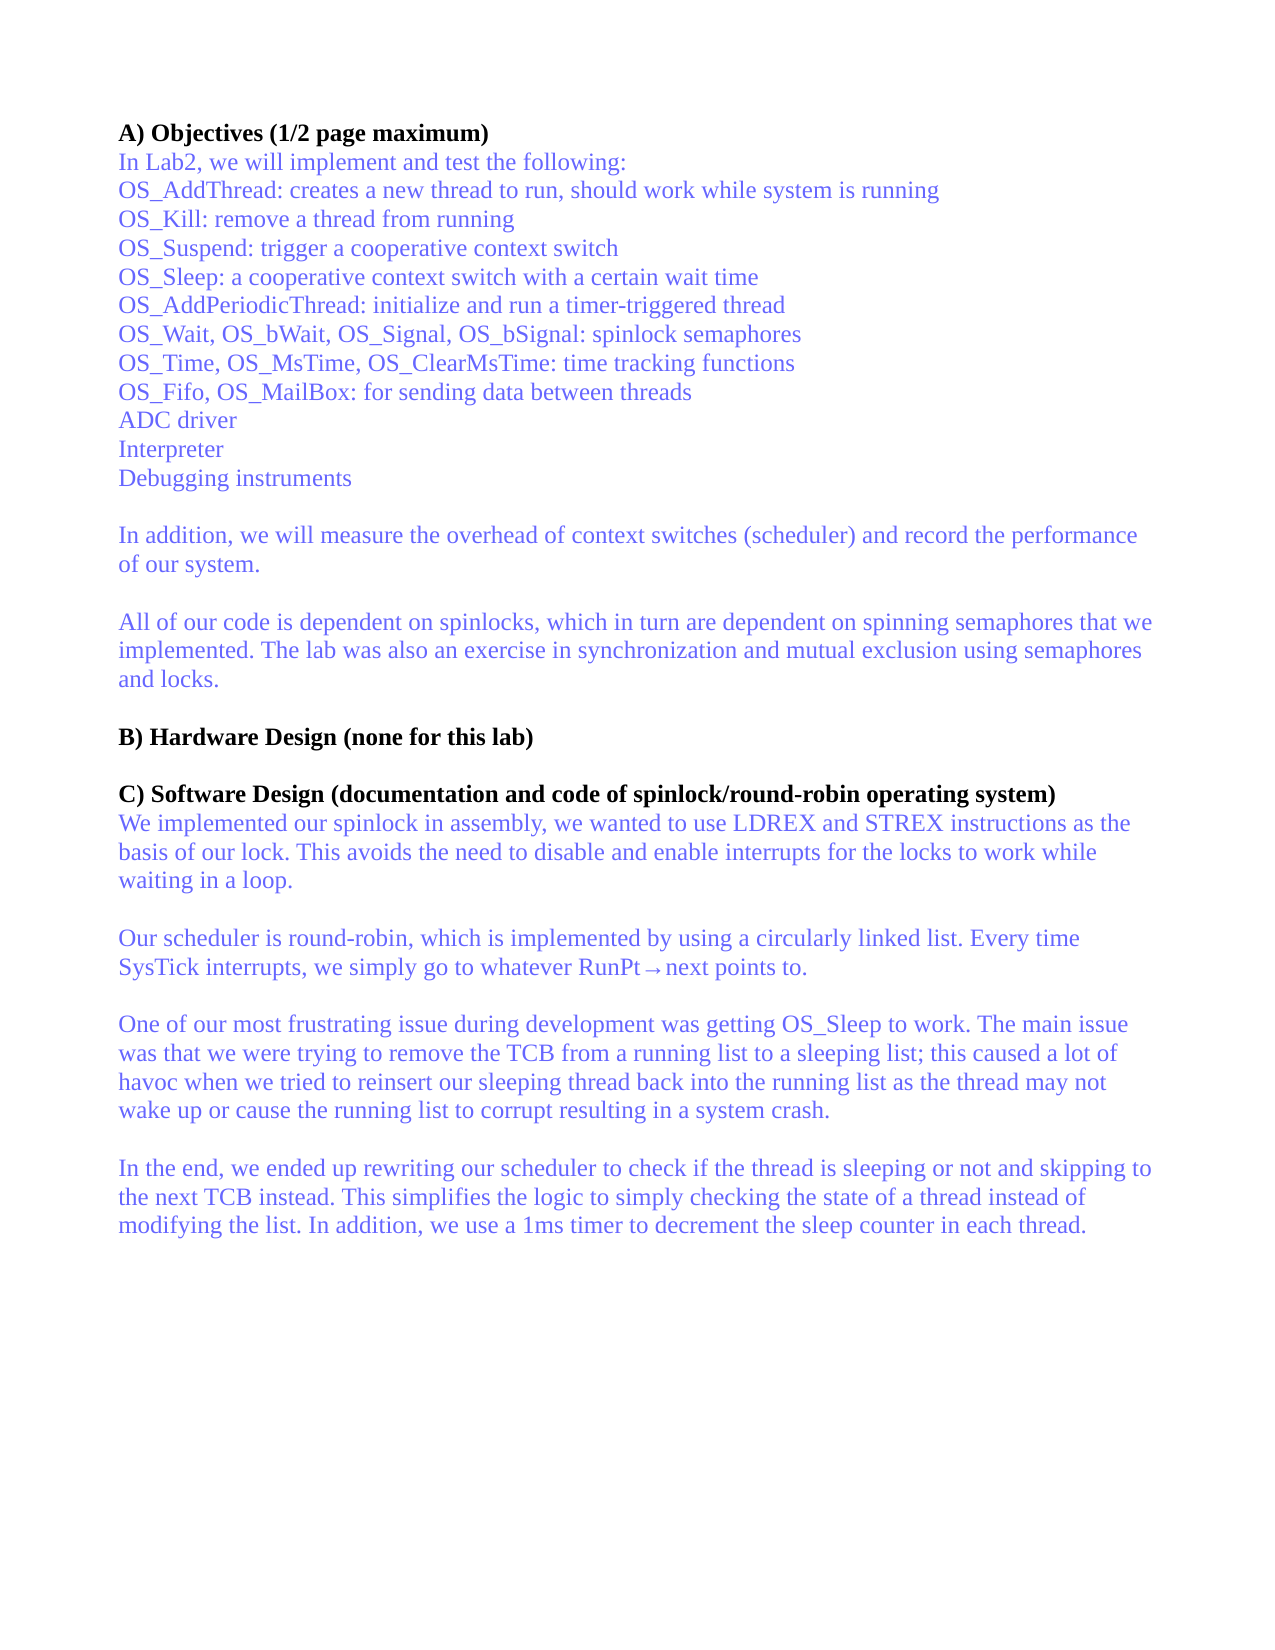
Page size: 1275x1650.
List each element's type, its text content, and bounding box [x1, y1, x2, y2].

text OS_Suspend: trigger a cooperative context switch [118, 233, 1157, 262]
text In addition, we will measure the overhead of context switches (scheduler) and record the performance of our system. [118, 521, 1157, 578]
text OS_Fifo, OS_MailBox: for sending data between threads [118, 377, 1157, 406]
text OS_AddThread: creates a new thread to run, should work while system is running [118, 176, 1157, 204]
text We implemented our spinlock in assembly, we wanted to use LDREX and STREX instructions as the basis of our lock. This avoids the need to disable and enable interrupts for the locks to work while waiting in a loop. [118, 808, 1157, 894]
text OS_Kill: remove a thread from running [118, 204, 1157, 233]
text Debugging instruments [118, 463, 1157, 492]
text OS_Wait, OS_bWait, OS_Signal, OS_bSignal: spinlock semaphores [118, 319, 1157, 348]
text One of our most frustrating issue during development was getting OS_Sleep to work. The main issue was that we were trying to remove the TCB from a running list to a sleeping list; this caused a lot of havoc when we tried to reinsert our sleeping thread back into the running list as the thread may not wake up or cause the running list to corrupt resulting in a system crash. [118, 1009, 1157, 1124]
text OS_Sleep: a cooperative context switch with a certain wait time [118, 262, 1157, 291]
text ADC driver [118, 406, 1157, 434]
text Interpreter [118, 434, 1157, 463]
text OS_Time, OS_MsTime, OS_ClearMsTime: time tracking functions [118, 348, 1157, 377]
text In Lab2, we will implement and test the following: [118, 147, 1157, 176]
text C) Software Design (documentation and code of spinlock/round-robin operating system) [118, 779, 1157, 808]
text In the end, we ended up rewriting our scheduler to check if the thread is sleeping or not and skipping to the next TCB instead. This simplifies the logic to simply checking the state of a thread instead of modifying the list. In addition, we use a 1ms timer to decrement the sleep counter in each thread. [118, 1153, 1157, 1239]
text B) Hardware Design (none for this lab) [118, 722, 1157, 751]
text Our scheduler is round-robin, which is implemented by using a circularly linked list. Every time SysTick interrupts, we simply go to whatever RunPt→next points to. [118, 923, 1157, 981]
text A) Objectives (1/2 page maximum) [118, 118, 1157, 147]
text All of our code is dependent on spinlocks, which in turn are dependent on spinning semaphores that we implemented. The lab was also an exercise in synchronization and mutual exclusion using semaphores and locks. [118, 607, 1157, 693]
text OS_AddPeriodicThread: initialize and run a timer-triggered thread [118, 291, 1157, 319]
